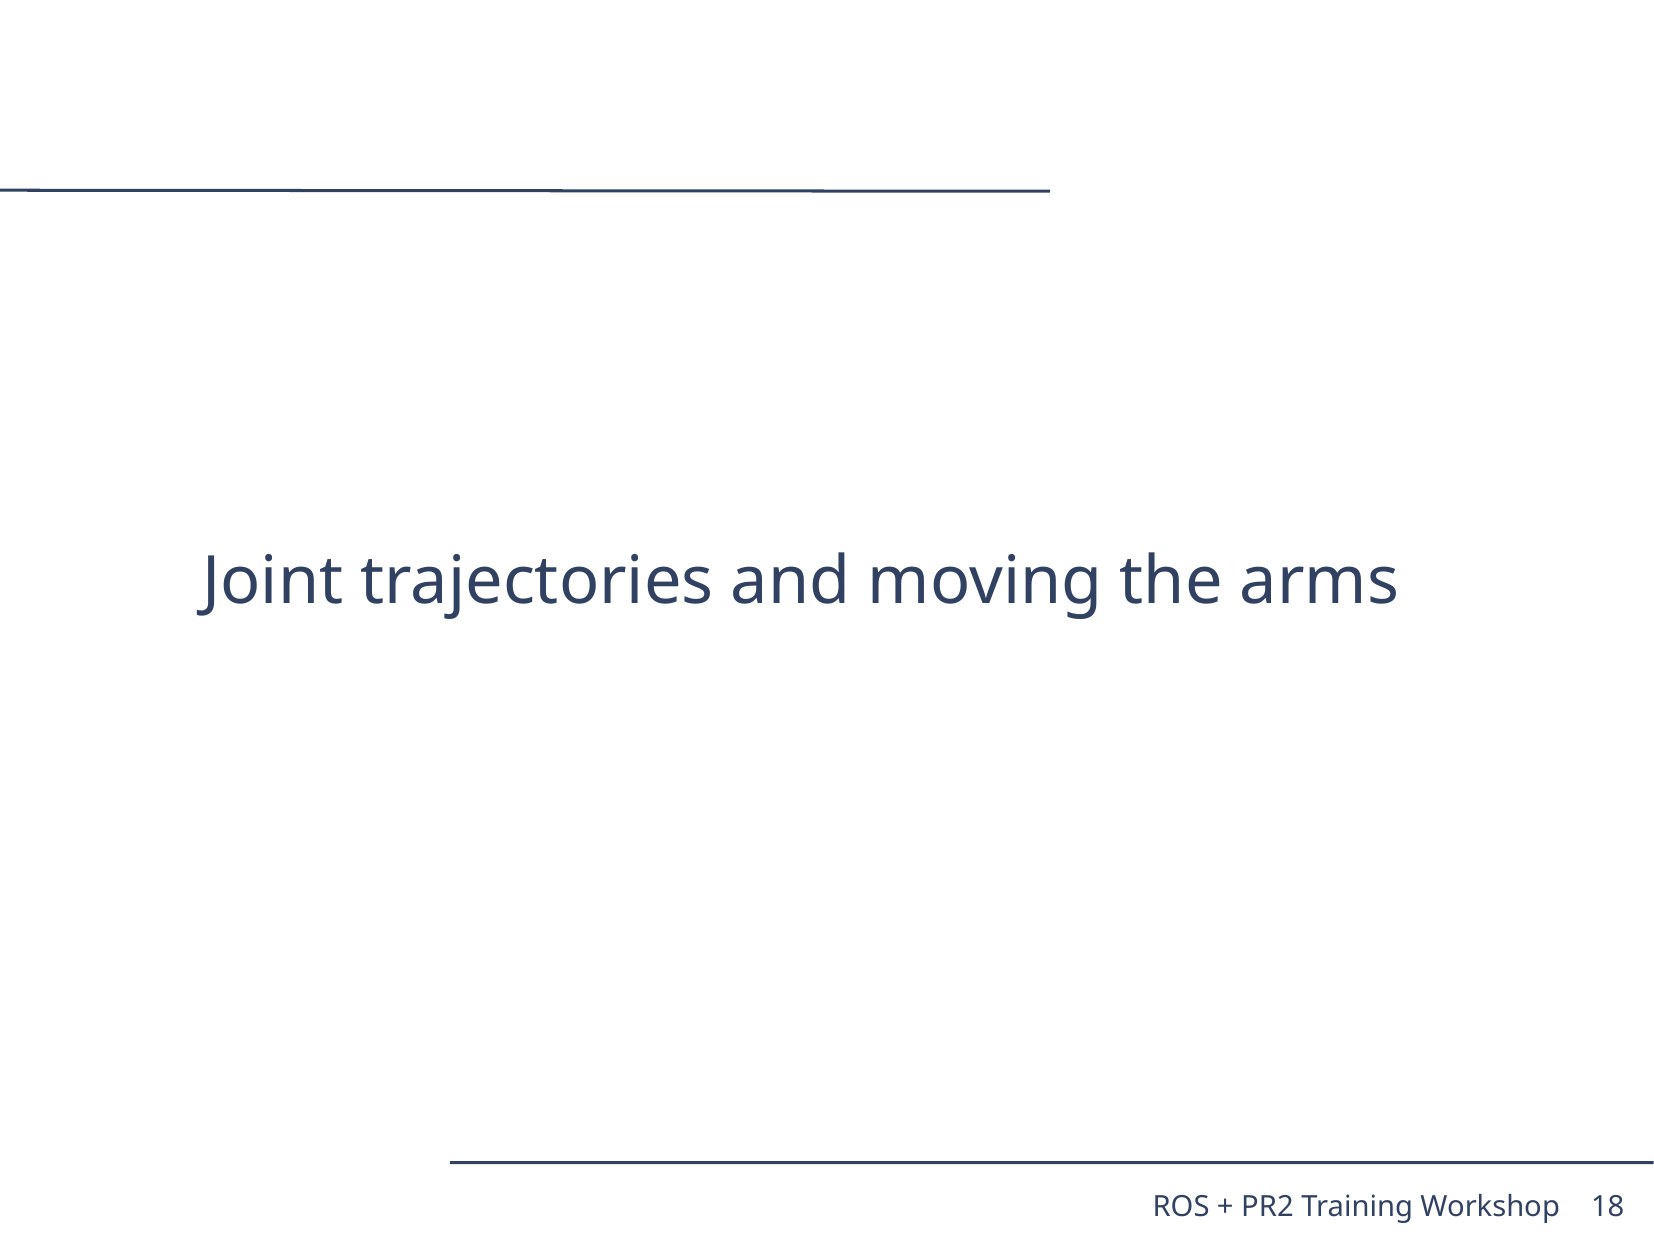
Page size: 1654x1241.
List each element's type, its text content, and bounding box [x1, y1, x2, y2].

title [82, 56, 1571, 250]
text_box Joint trajectories and moving the arms [187, 525, 1501, 618]
